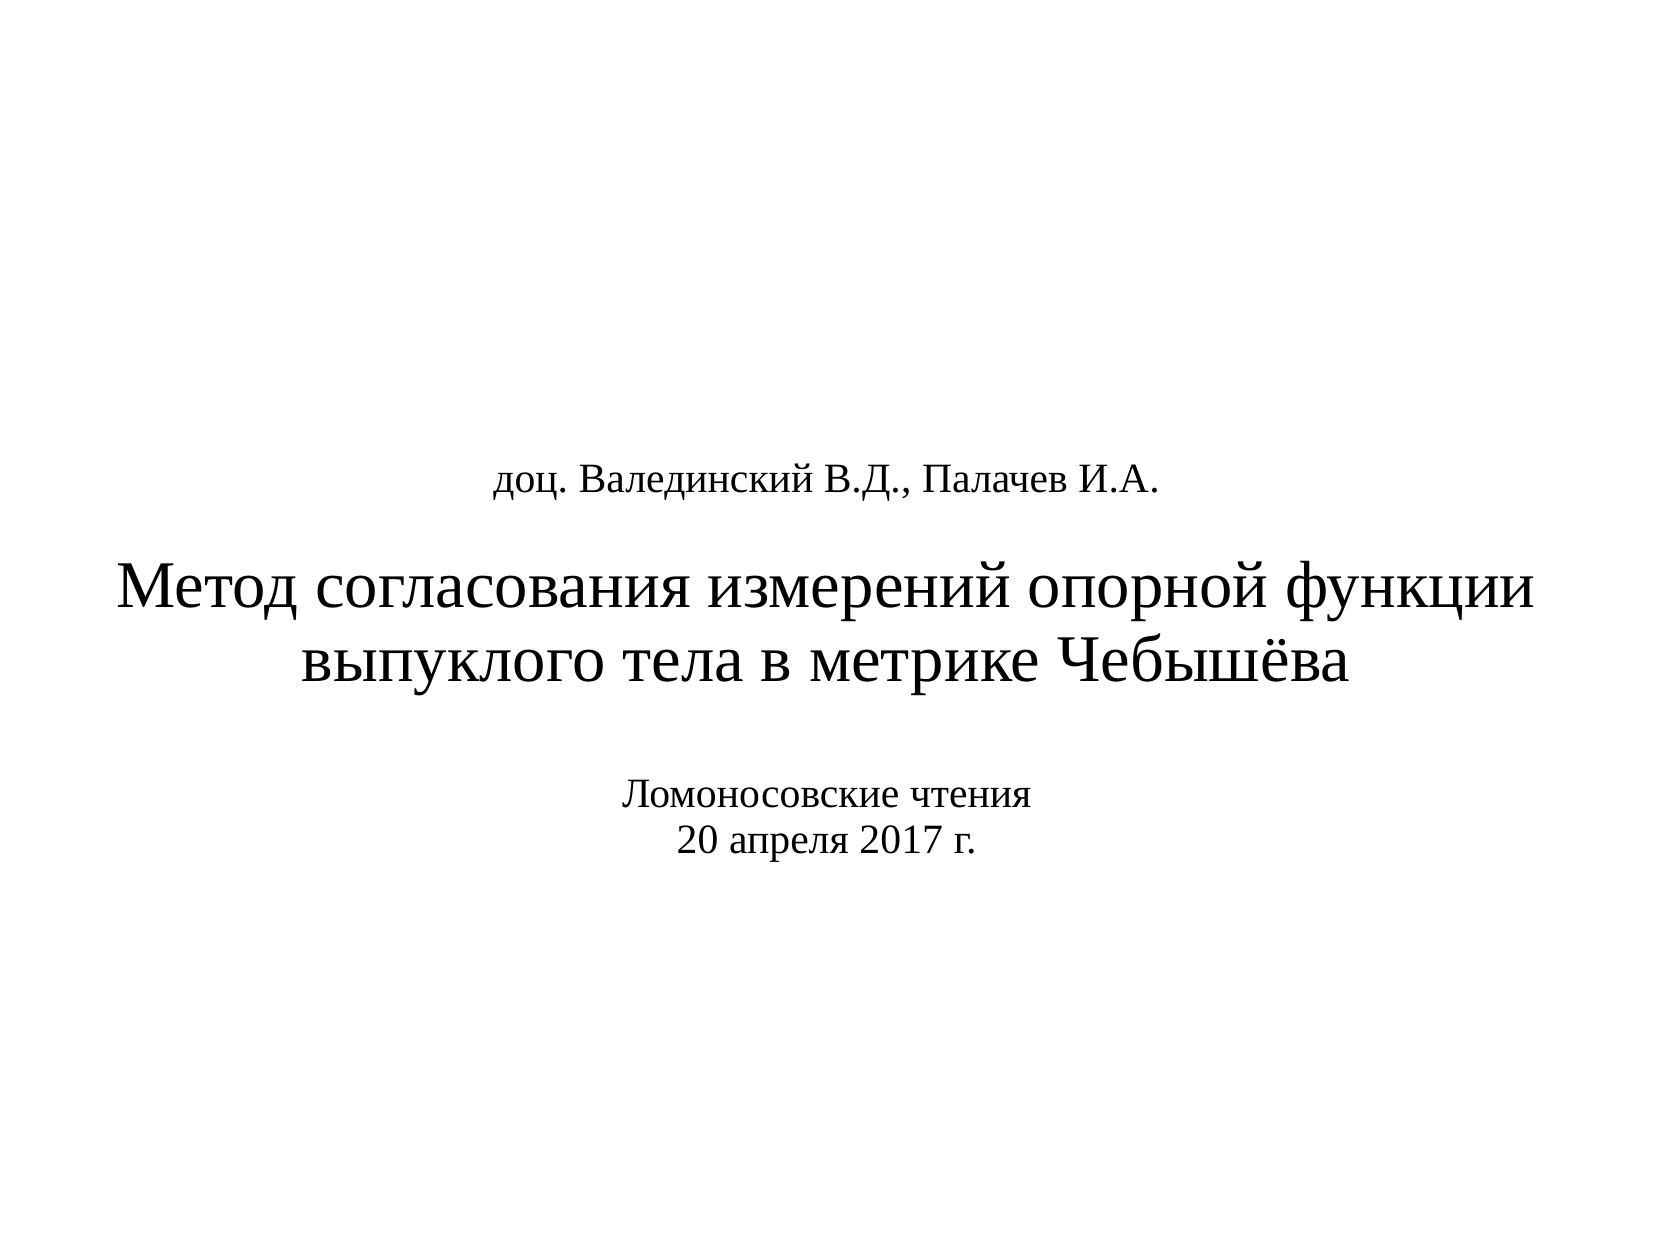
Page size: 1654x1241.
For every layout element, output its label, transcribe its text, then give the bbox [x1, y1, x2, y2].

subtitle доц. Валединский В.Д., Палачев И.А. Метод согласования измерений опорной функции выпуклого тела в метрике Чебышёва Ломоносовские чтения 20 апреля 2017 г. [82, 299, 1571, 1019]
